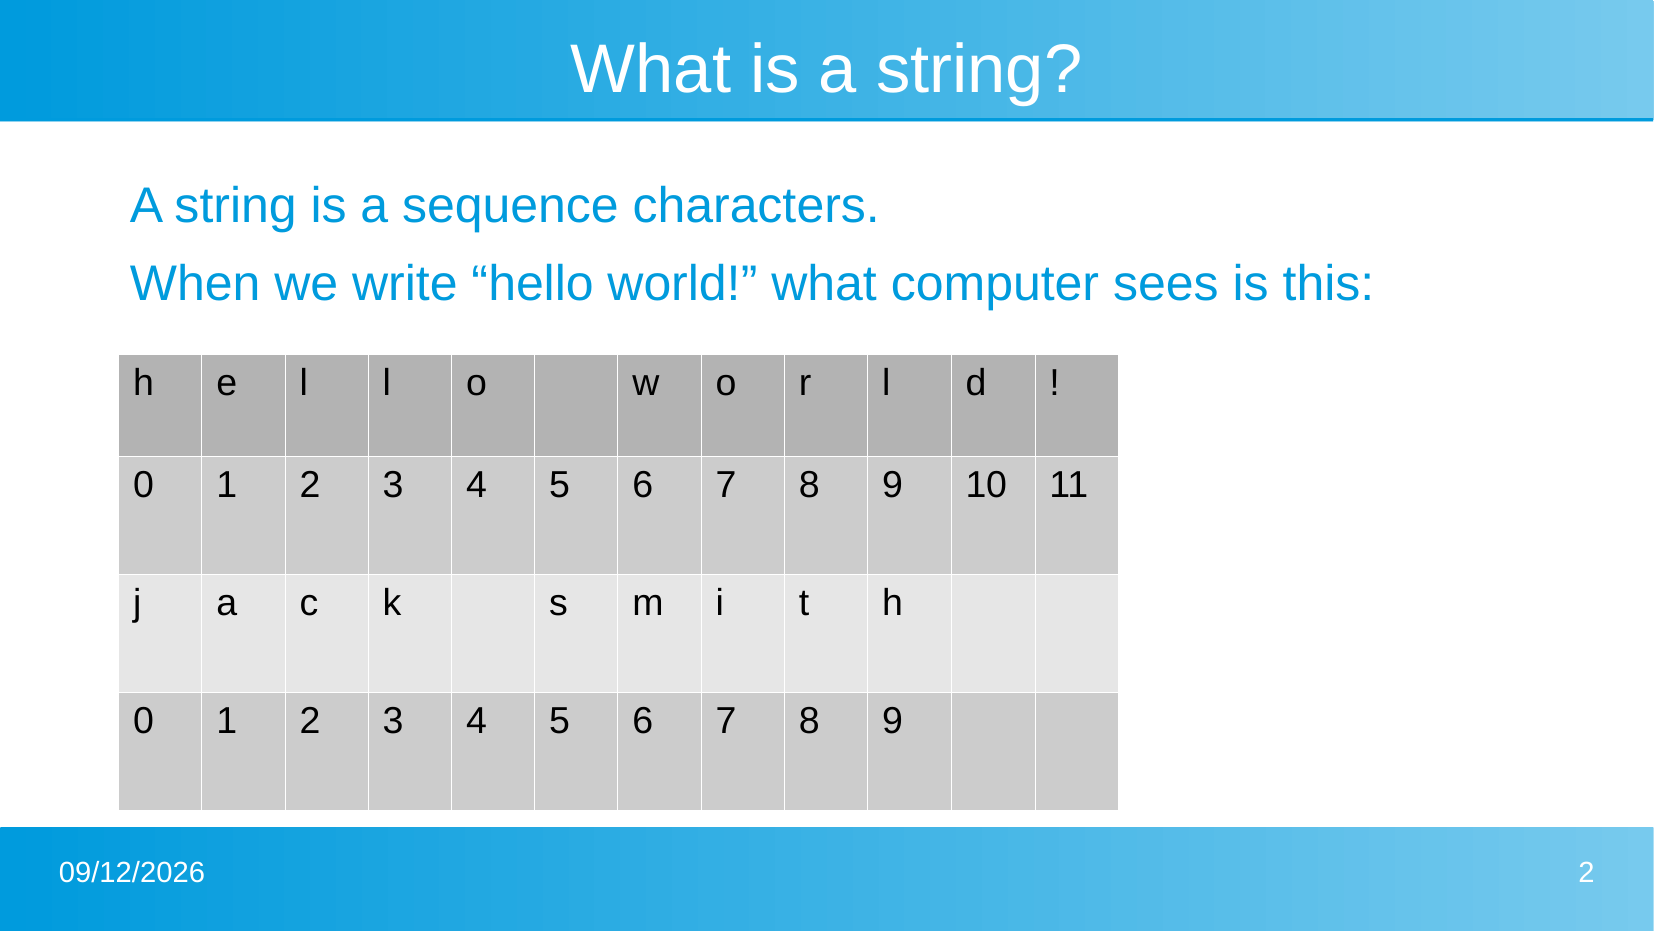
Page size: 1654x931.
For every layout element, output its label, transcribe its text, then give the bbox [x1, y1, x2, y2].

table_cell j [119, 575, 201, 692]
table_cell 9 [868, 693, 951, 810]
table_cell a [202, 575, 285, 692]
table_header l [369, 355, 451, 456]
table_cell 0 [119, 693, 201, 810]
table_cell 9 [868, 457, 951, 574]
table_cell 2 [286, 457, 368, 574]
table_cell [452, 575, 534, 692]
table_cell 5 [535, 457, 617, 574]
list A string is a sequence characters. When we write “hello world!” what computer sees is this: [59, 177, 1595, 768]
table_cell 7 [702, 457, 784, 574]
table_cell 5 [535, 693, 617, 810]
table_cell 7 [702, 693, 784, 810]
table_cell 4 [452, 457, 534, 574]
table_cell 2 [286, 693, 368, 810]
table_cell 1 [202, 693, 285, 810]
table_header ! [1036, 355, 1118, 456]
table_header d [952, 355, 1035, 456]
table_header [535, 355, 617, 456]
table_cell 3 [369, 693, 451, 810]
table_cell 3 [369, 457, 451, 574]
table_header e [202, 355, 285, 456]
table_cell 4 [452, 693, 534, 810]
table_cell [952, 575, 1035, 692]
table_cell 6 [618, 457, 701, 574]
table_cell [1036, 575, 1118, 692]
table_cell [952, 693, 1035, 810]
table_cell 8 [785, 693, 867, 810]
table_cell 11 [1036, 457, 1118, 574]
table_cell h [868, 575, 951, 692]
table_cell 6 [618, 693, 701, 810]
table_header o [452, 355, 534, 456]
table_header l [286, 355, 368, 456]
table_cell 1 [202, 457, 285, 574]
table_header o [702, 355, 784, 456]
table_cell [1036, 693, 1118, 810]
table_cell c [286, 575, 368, 692]
table_cell 0 [119, 457, 201, 574]
title What is a string? [59, 29, 1595, 108]
table_cell m [618, 575, 701, 692]
table_header r [785, 355, 867, 456]
table_cell s [535, 575, 617, 692]
table_cell 8 [785, 457, 867, 574]
table_header w [618, 355, 701, 456]
table_cell t [785, 575, 867, 692]
table_header l [868, 355, 951, 456]
table_cell 10 [952, 457, 1035, 574]
table_header h [119, 355, 201, 456]
table_cell k [369, 575, 451, 692]
table_cell i [702, 575, 784, 692]
